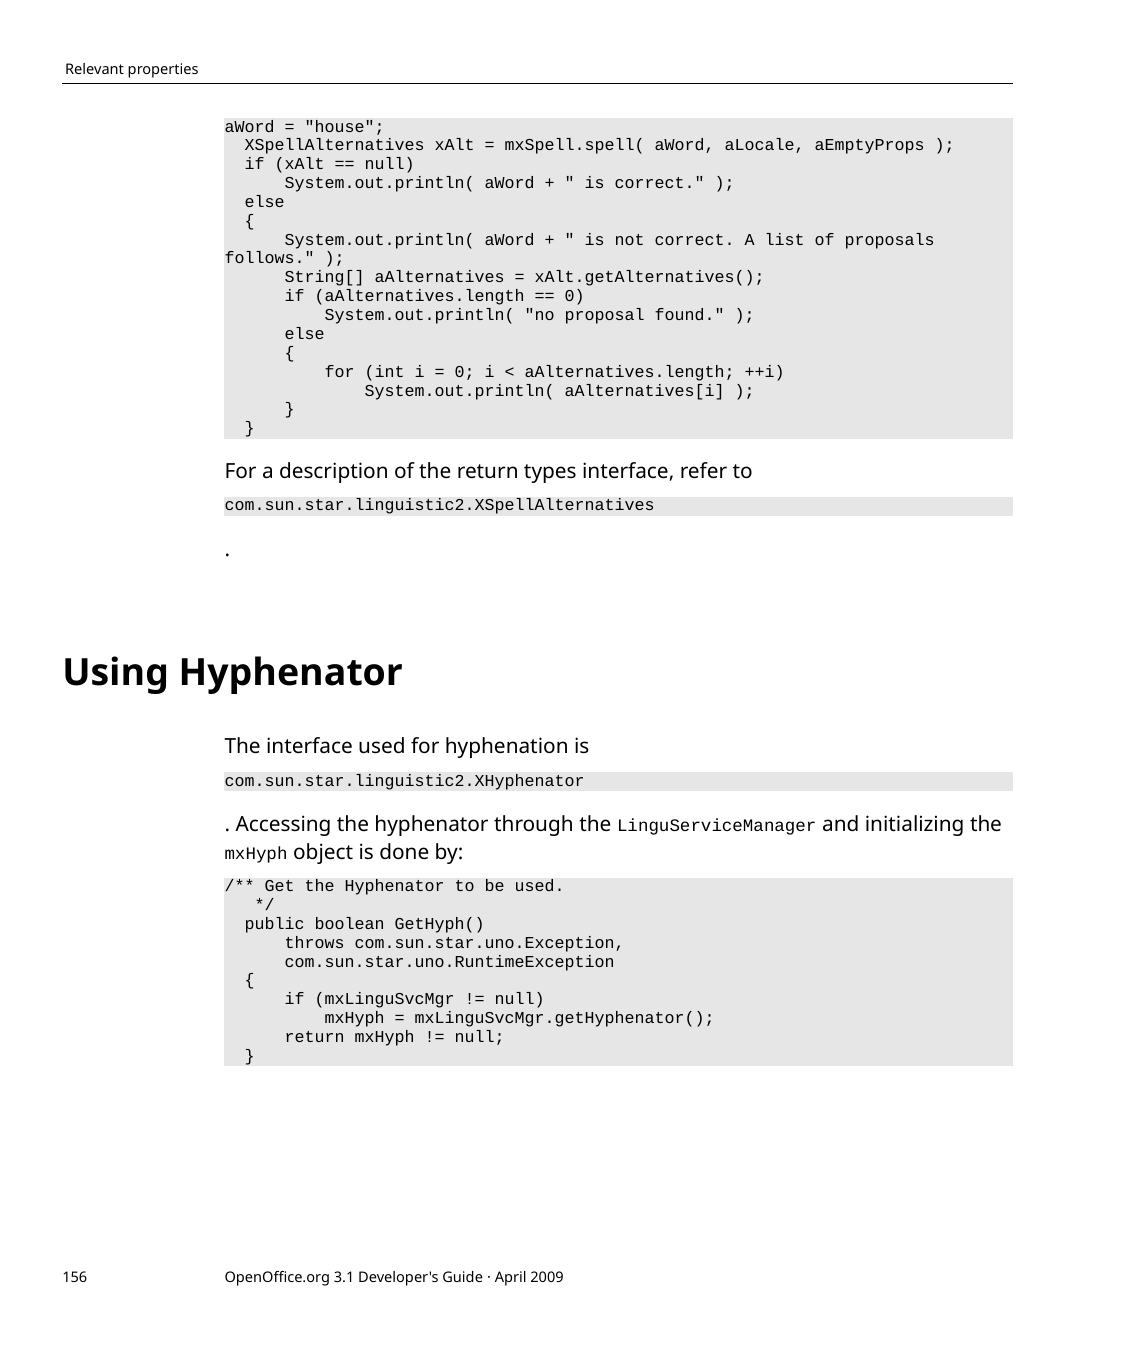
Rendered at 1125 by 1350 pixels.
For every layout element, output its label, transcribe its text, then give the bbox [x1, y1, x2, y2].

text . [224, 534, 1013, 562]
subtitle Using Hyphenator [62, 645, 1013, 696]
text com.sun.star.linguistic2.XHyphenator [224, 772, 1013, 791]
text /** Get the Hyphenator to be used. */ public boolean GetHyph() throws com.sun.star.uno.Exception, com.sun.star.uno.RuntimeException { if (mxLinguSvcMgr != null) mxHyph = mxLinguSvcMgr.getHyphenator(); return mxHyph != null; } [224, 878, 1013, 1066]
text The interface used for hyphenation is [224, 732, 1013, 760]
text aWord = "house"; XSpellAlternatives xAlt = mxSpell.spell( aWord, aLocale, aEmptyProps ); if (xAlt == null) System.out.println( aWord + " is correct." ); else { System.out.println( aWord + " is not correct. A list of proposals follows." ); String[] aAlternatives = xAlt.getAlternatives(); if (aAlternatives.length == 0) System.out.println( "no proposal found." ); else { for (int i = 0; i < aAlternatives.length; ++i) System.out.println( aAlternatives[i] ); } } [224, 118, 1013, 439]
text . Accessing the hyphenator through the LinguServiceManager and initializing the mxHyph object is done by: [224, 809, 1013, 866]
text com.sun.star.linguistic2.XSpellAlternatives [224, 497, 1013, 516]
text For a description of the return types interface, refer to [224, 457, 1013, 485]
